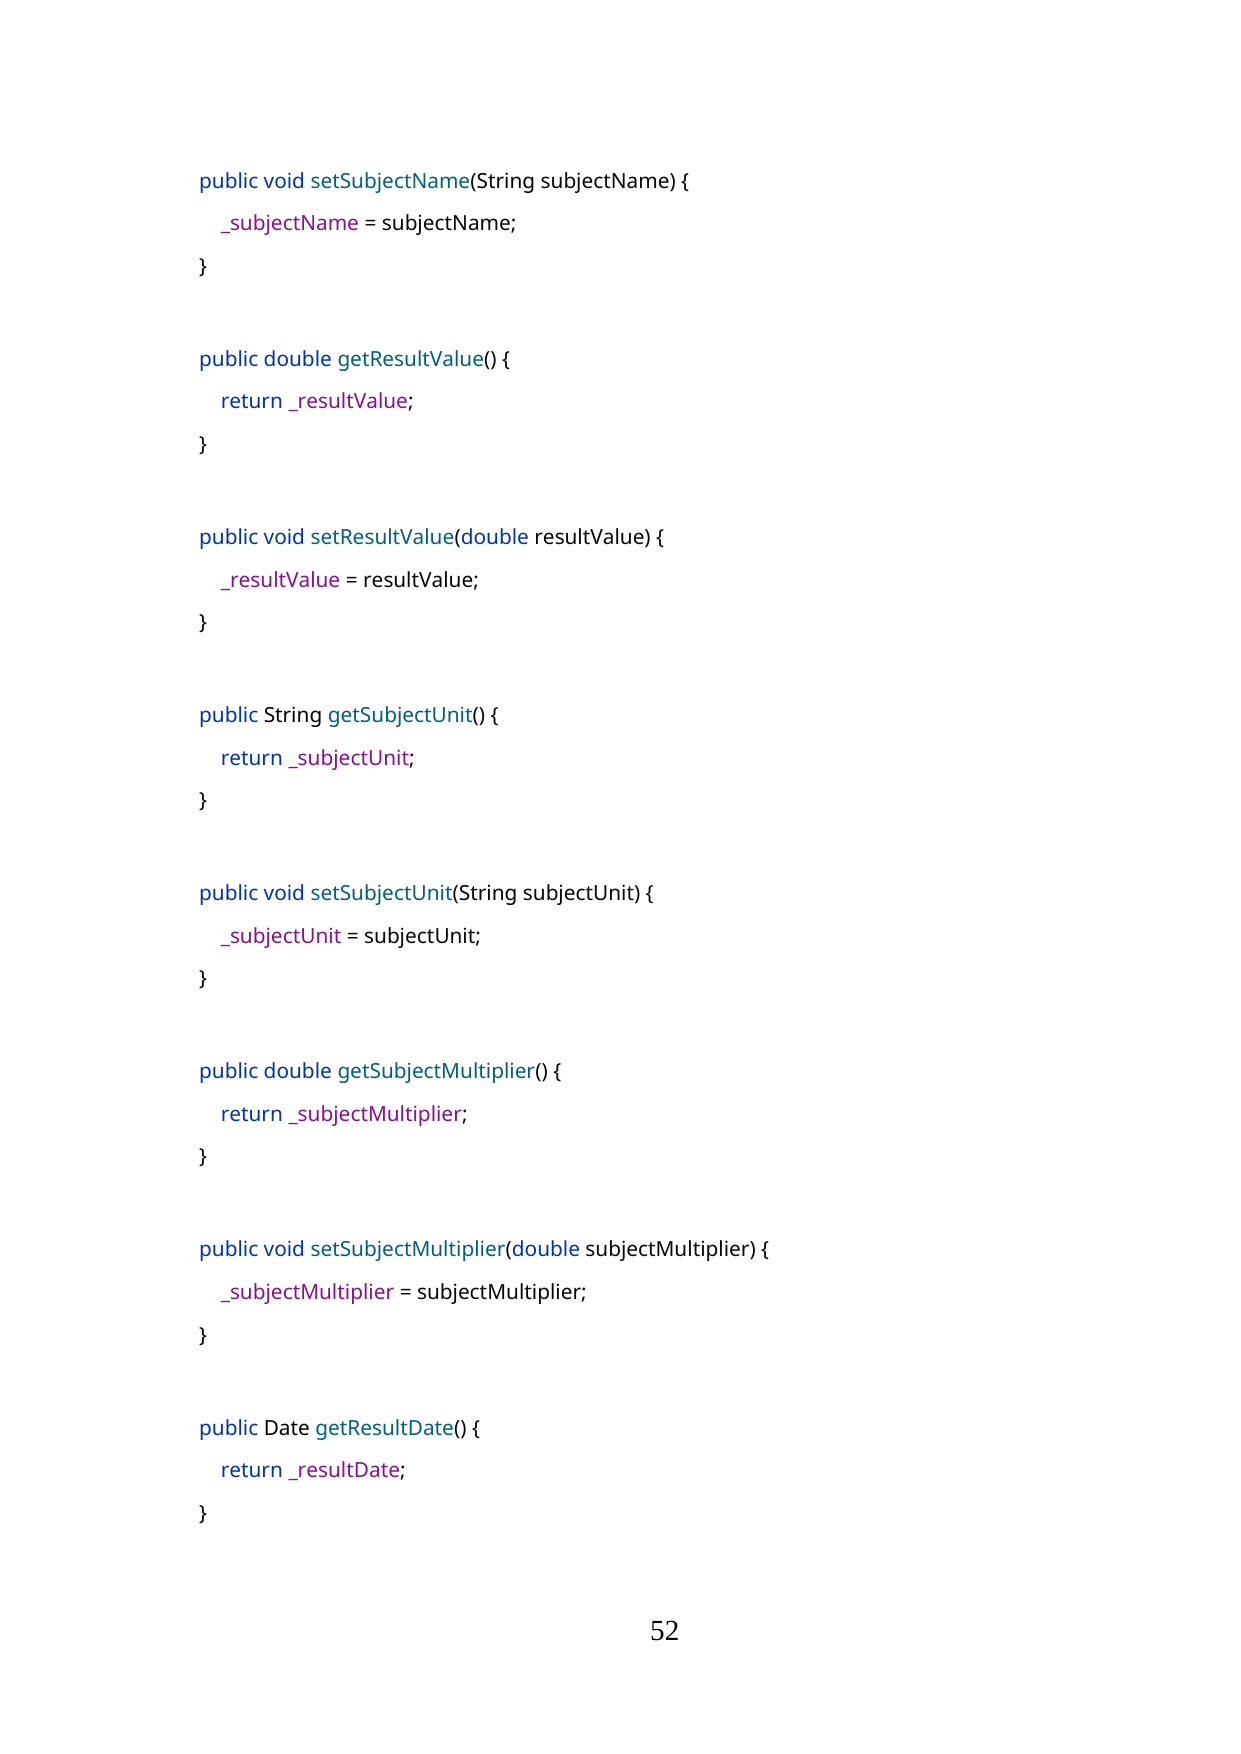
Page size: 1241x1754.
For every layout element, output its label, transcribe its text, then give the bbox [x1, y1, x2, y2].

text public void setSubjectName(String subjectName) { _subjectName = subjectName; } public double getResultValue() { return _resultValue; } public void setResultValue(double resultValue) { _resultValue = resultValue; } public String getSubjectUnit() { return _subjectUnit; } public void setSubjectUnit(String subjectUnit) { _subjectUnit = subjectUnit; } public double getSubjectMultiplier() { return _subjectMultiplier; } public void setSubjectMultiplier(double subjectMultiplier) { _subjectMultiplier = subjectMultiplier; } public Date getResultDate() { return _resultDate; } [177, 118, 1152, 1577]
